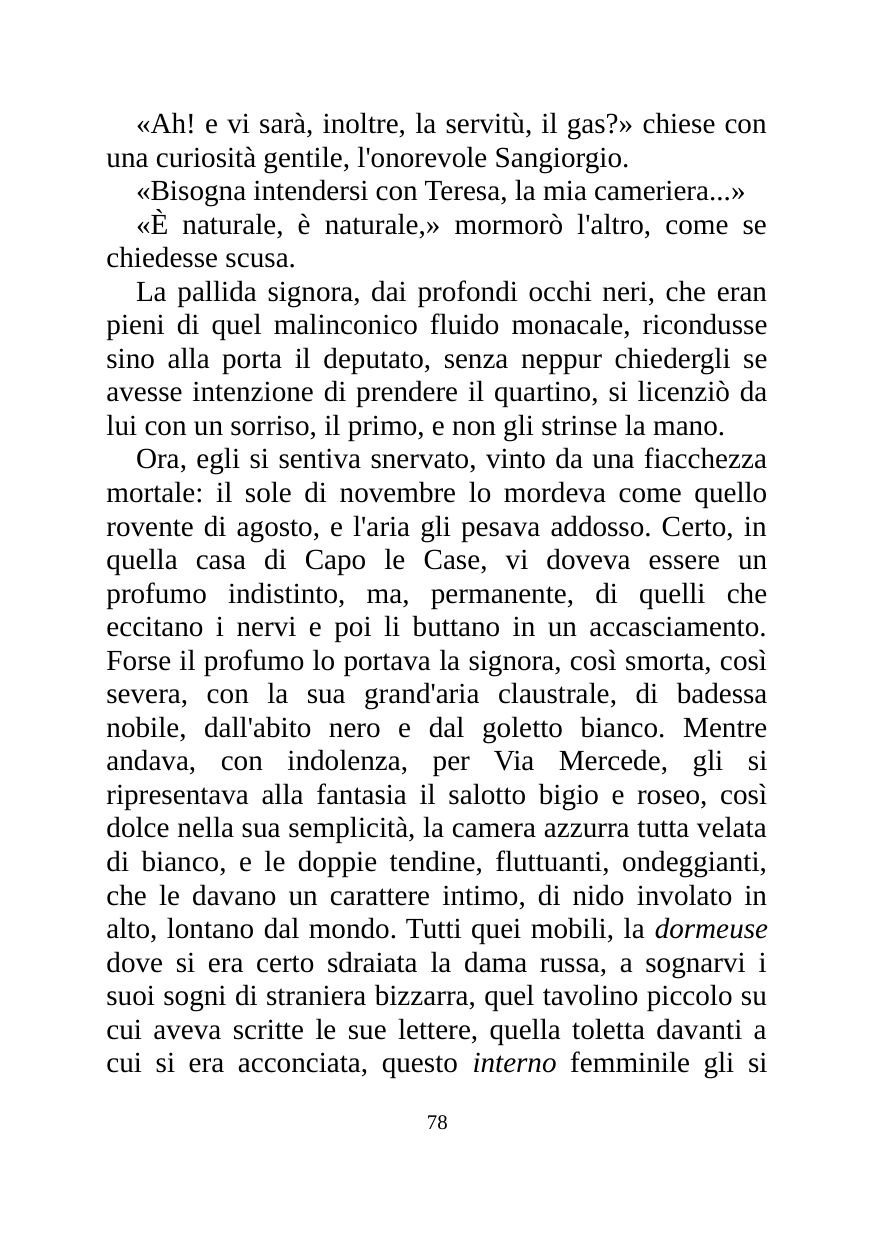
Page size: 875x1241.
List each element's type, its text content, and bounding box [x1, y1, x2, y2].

text «Bisogna intendersi con Teresa, la mia cameriera...» [106, 173, 768, 207]
text Ora, egli si sentiva snervato, vinto da una fiacchezza mortale: il sole di novembre lo mordeva come quello rovente di agosto, e l'aria gli pesava addosso. Certo, in quella casa di Capo le Case, vi doveva essere un profumo indistinto, ma, permanente, di quelli che eccitano i nervi e poi li buttano in un accasciamento. Forse il profumo lo portava la signora, così smorta, così severa, con la sua grand'aria claustrale, di badessa nobile, dall'abito nero e dal goletto bianco. Mentre andava, con indolenza, per Via Mercede, gli si ripresentava alla fantasia il salotto bigio e roseo, così dolce nella sua semplicità, la camera azzurra tutta velata di bianco, e le doppie tendine, fluttuanti, ondeggianti, che le davano un carattere intimo, di nido involato in alto, lontano dal mondo. Tutti quei mobili, la dormeuse dove si era certo sdraiata la dama russa, a sognarvi i suoi sogni di straniera bizzarra, quel tavolino piccolo su cui aveva scritte le sue lettere, quella toletta davanti a cui si era acconciata, questo interno femminile gli si [106, 442, 768, 1079]
text La pallida signora, dai profondi occhi neri, che eran pieni di quel malinconico fluido monacale, ricondusse sino alla porta il deputato, senza neppur chiedergli se avesse intenzione di prendere il quartino, si licenziò da lui con un sorriso, il primo, e non gli strinse la mano. [106, 274, 768, 442]
text «È naturale, è naturale,» mormorò l'altro, come se chiedesse scusa. [106, 207, 768, 274]
text «Ah! e vi sarà, inoltre, la servitù, il gas?» chiese con una curiosità gentile, l'onorevole Sangiorgio. [106, 106, 768, 173]
